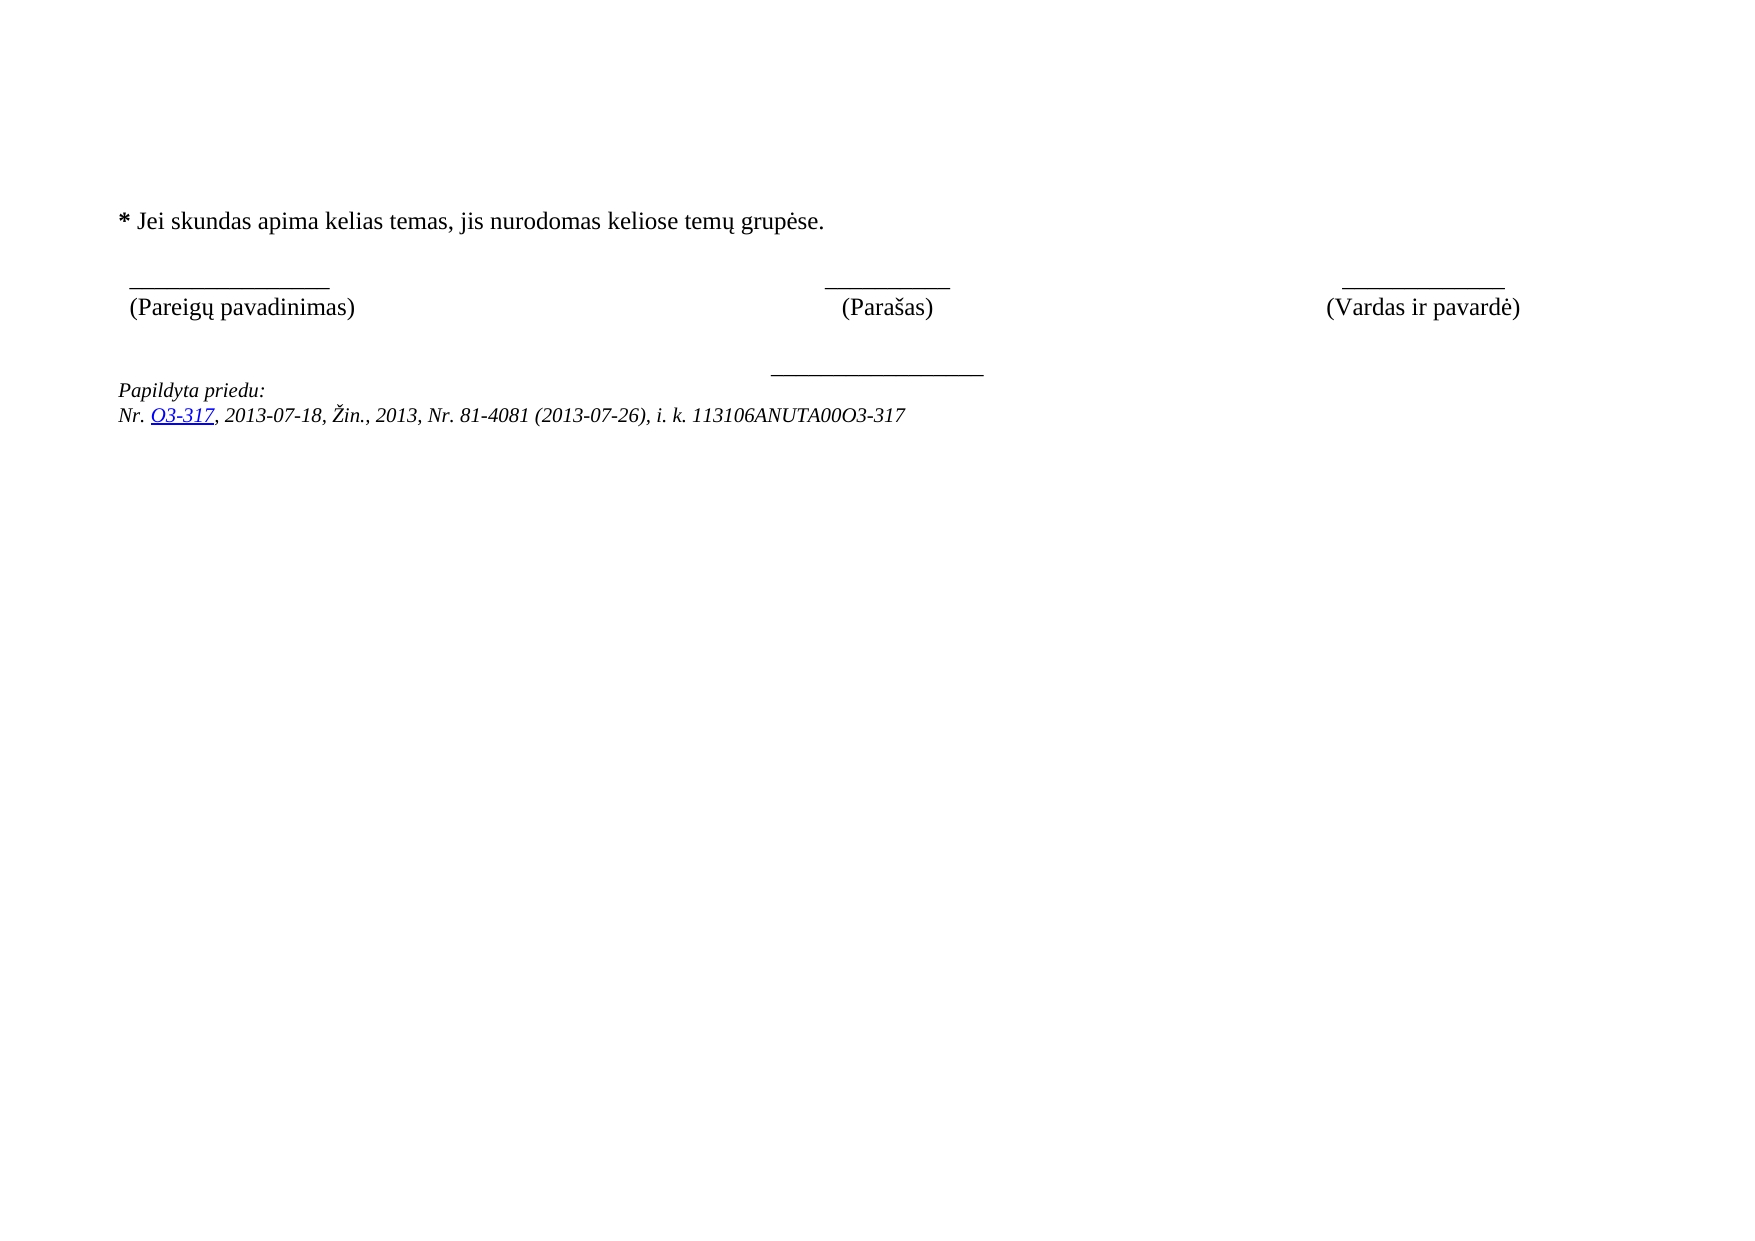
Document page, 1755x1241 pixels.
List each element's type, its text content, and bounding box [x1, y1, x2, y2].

text Nr. O3-317, 2013-07-18, Žin., 2013, Nr. 81-4081 (2013-07-26), i. k. 113106ANUTA00O3-317 [118, 402, 1636, 427]
table_header [624, 264, 733, 321]
text _________________ [118, 350, 1636, 378]
table_header ________________ (Pareigų pavadinimas) [118, 264, 624, 321]
table_header __________ (Parašas) [733, 264, 1042, 321]
table_header [1042, 264, 1193, 321]
text Papildyta priedu: [118, 378, 1636, 402]
text * Jei skundas apima kelias temas, jis nurodomas keliose temų grupėse. [118, 206, 1636, 235]
table_header _____________ (Vardas ir pavardė) [1193, 264, 1654, 321]
